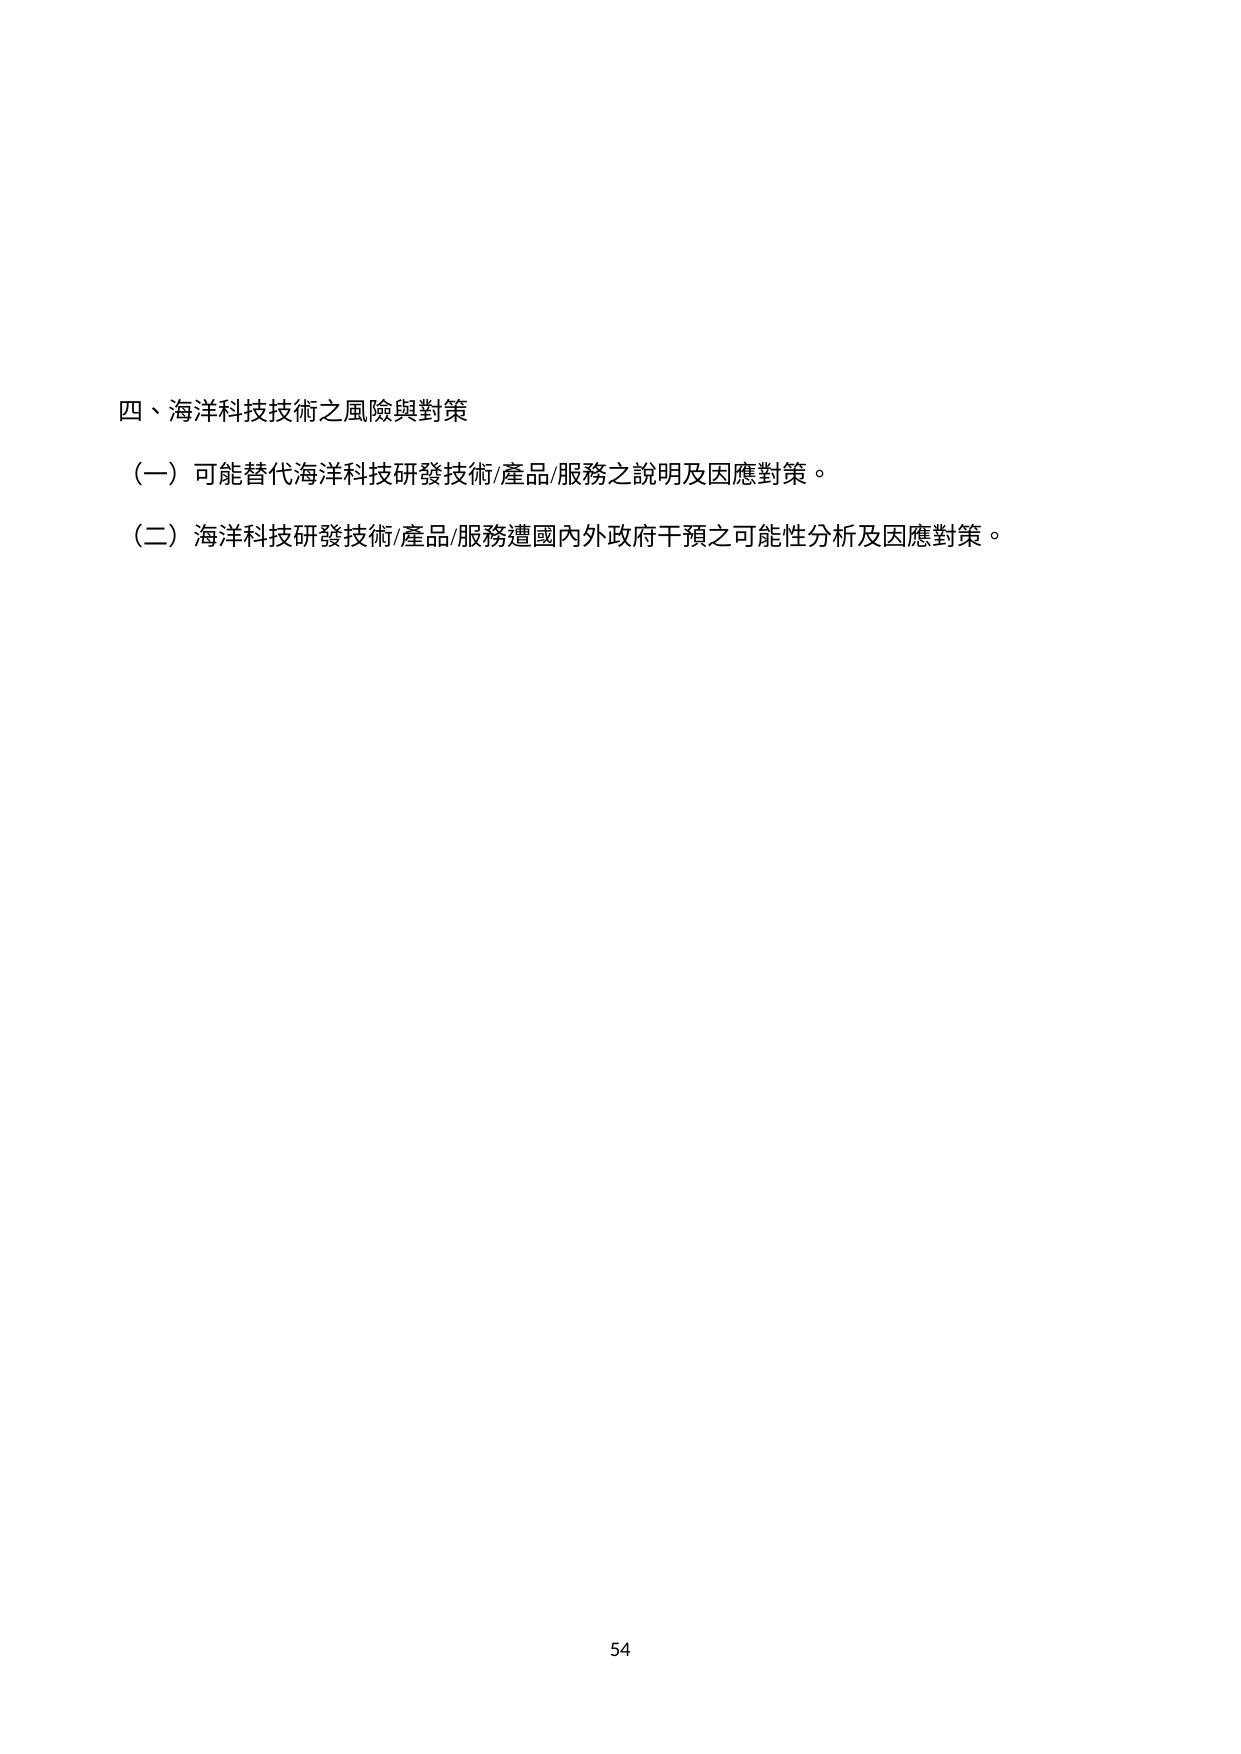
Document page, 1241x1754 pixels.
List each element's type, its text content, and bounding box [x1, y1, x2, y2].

text 四、海洋科技技術之風險與對策 [118, 368, 1122, 431]
text （一）可能替代海洋科技研發技術/產品/服務之說明及因應對策。 [118, 431, 1122, 493]
text （二）海洋科技研發技術/產品/服務遭國內外政府干預之可能性分析及因應對策。 [118, 493, 1122, 556]
